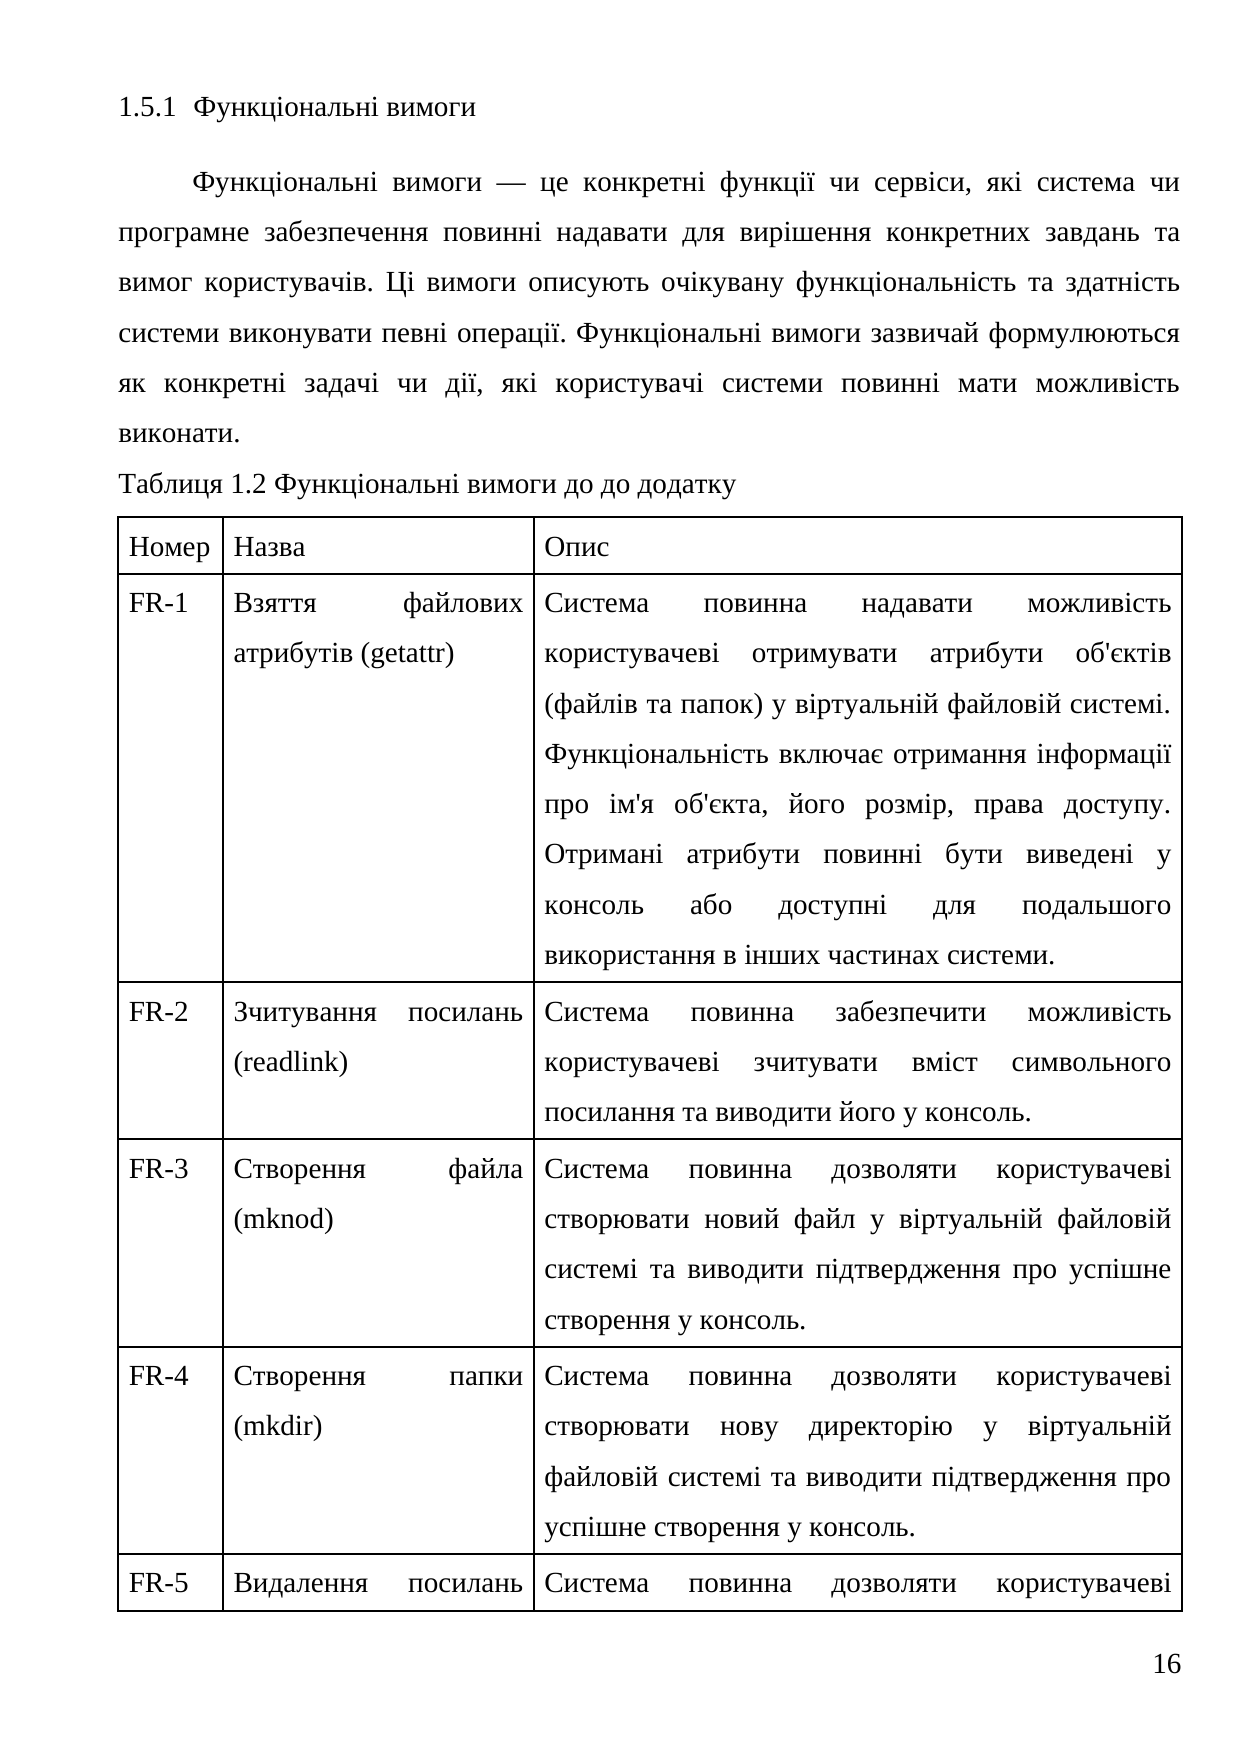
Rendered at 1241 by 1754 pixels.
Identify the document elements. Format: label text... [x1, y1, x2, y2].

table_cell Система повинна забезпечити можливість користувачеві зчитувати вміст символьного посилання та виводити його у консоль. [535, 983, 1181, 1138]
table_cell Зчитування посилань (readlink) [224, 983, 533, 1138]
list Функціональні вимоги до до додатку [118, 466, 1181, 499]
table_cell Створення папки (mkdir) [224, 1348, 533, 1553]
table_cell Система повинна дозволяти користувачеві створювати новий файл у віртуальній файловій системі та виводити підтвердження про успішне створення у консоль. [535, 1140, 1181, 1346]
table_cell FR-2 [119, 983, 222, 1138]
table_cell Взяття файлових атрибутів (getattr) [224, 575, 533, 981]
table_header Номер [119, 518, 222, 573]
subtitle Функціональні вимоги [118, 89, 1181, 122]
table_header Назва [224, 518, 533, 573]
table_header Опис [535, 518, 1181, 573]
table_cell Система повинна дозволяти користувачеві [535, 1555, 1181, 1609]
table_cell FR-3 [119, 1140, 222, 1346]
table_cell FR-5 [119, 1555, 222, 1609]
table_cell Створення файла (mknod) [224, 1140, 533, 1346]
table_cell FR-1 [119, 575, 222, 981]
table_cell Система повинна надавати можливість користувачеві отримувати атрибути об'єктів (файлів та папок) у віртуальній файловій системі. Функціональність включає отримання інформації про ім'я об'єкта, його розмір, права доступу. Отримані атрибути повинні бути виведені у консоль або доступні для подальшого використання в інших частинах системи. [535, 575, 1181, 981]
table_cell FR-4 [119, 1348, 222, 1553]
table_cell Система повинна дозволяти користувачеві створювати нову директорію у віртуальній файловій системі та виводити підтвердження про успішне створення у консоль. [535, 1348, 1181, 1553]
text Функціональні вимоги — це конкретні функції чи сервіси, які система чи програмне забезпечення повинні надавати для вирішення конкретних завдань та вимог користувачів. Ці вимоги описують очікувану функціональність та здатність системи виконувати певні операції. Функціональні вимоги зазвичай формулюються як конкретні задачі чи дії, які користувачі системи повинні мати можливість виконати. [118, 164, 1181, 449]
table_cell Видалення посилань [224, 1555, 533, 1609]
